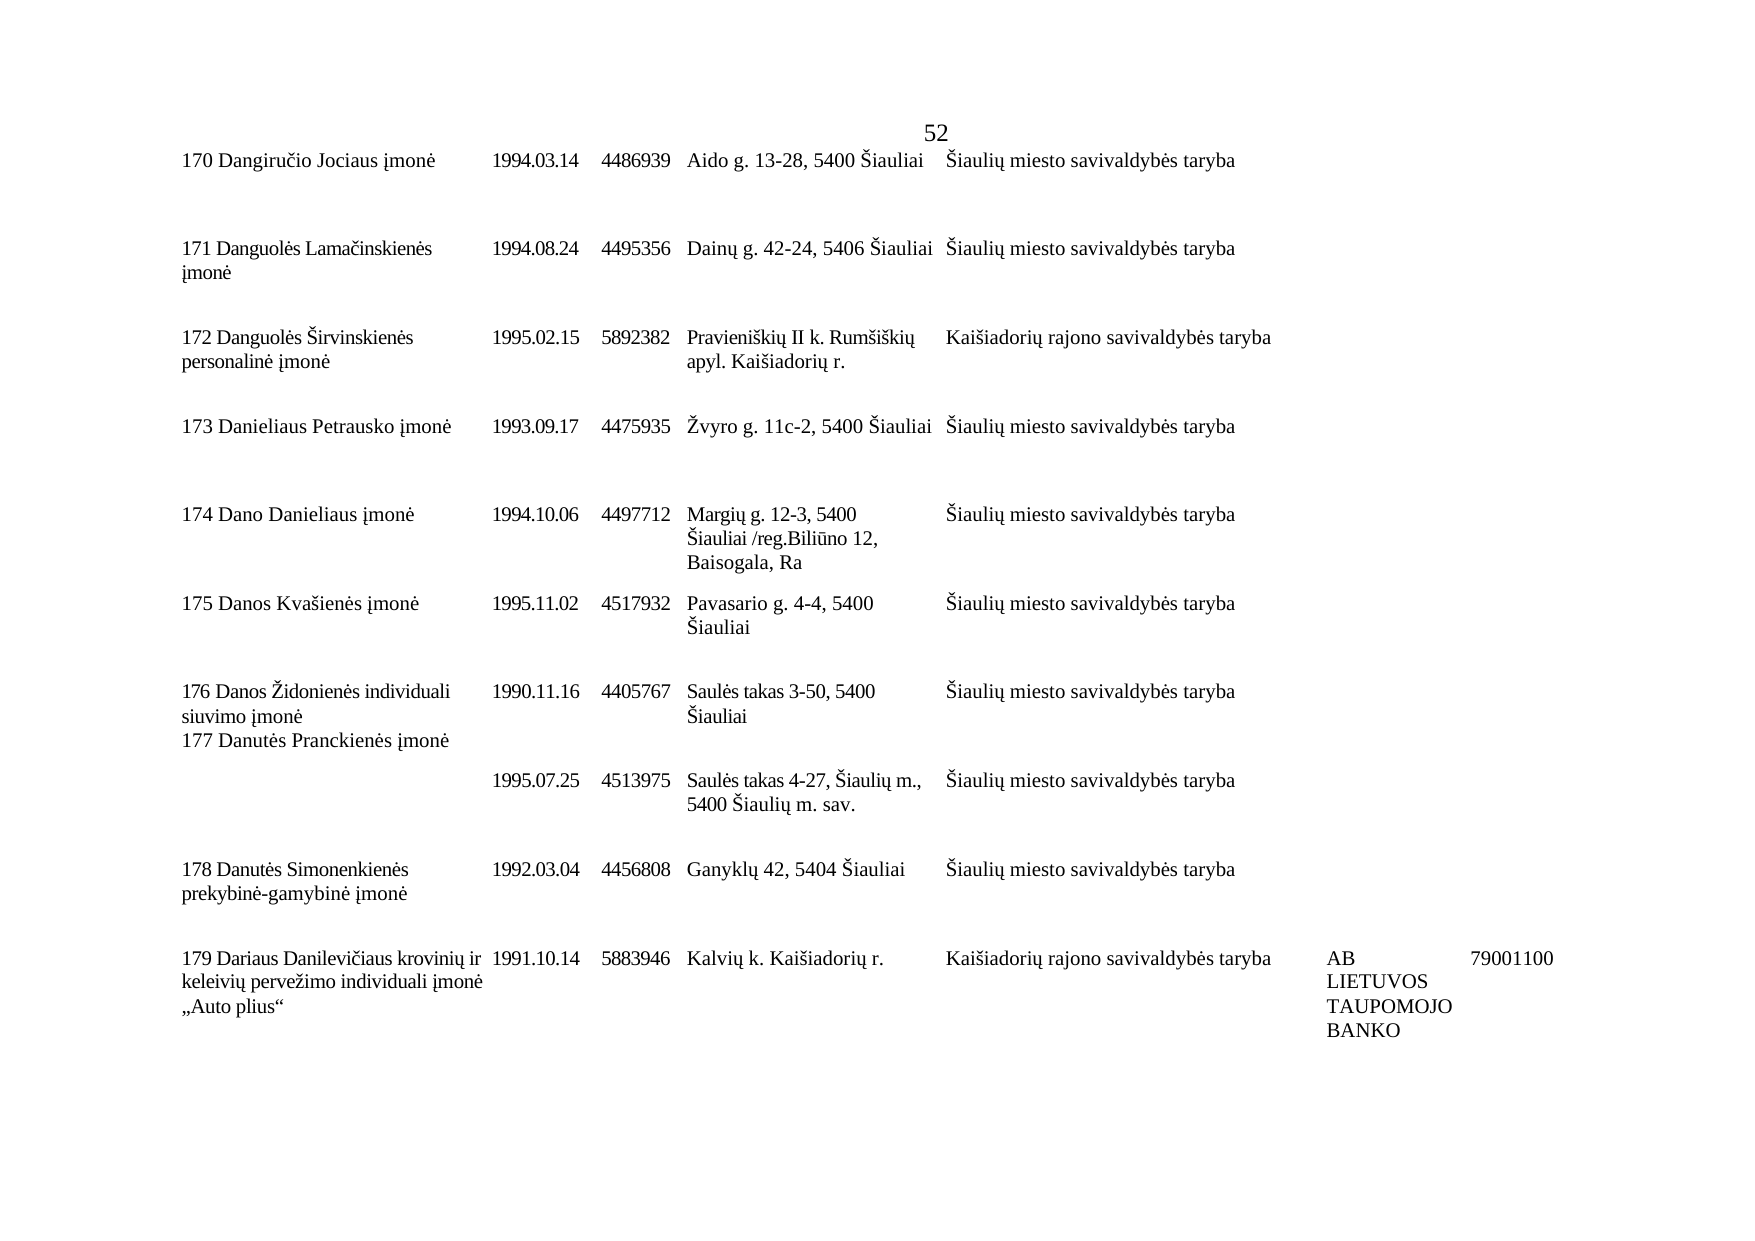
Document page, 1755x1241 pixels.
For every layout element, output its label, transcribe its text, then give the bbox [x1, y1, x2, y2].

table_cell [1322, 236, 1466, 325]
table_cell [177, 768, 487, 857]
table_cell [1466, 768, 1595, 857]
table_cell 1994.10.06 [488, 502, 597, 591]
table_cell 1995.02.15 [488, 325, 597, 413]
table_cell 172 Danguolės Širvinskienės personalinė įmonė [177, 325, 487, 413]
table_cell 1990.11.16 [488, 680, 597, 768]
table_cell Šiaulių miesto savivaldybės taryba [941, 148, 1316, 236]
table_cell [1316, 148, 1466, 236]
table_cell Žvyro g. 11c-2, 5400 Šiauliai [683, 414, 941, 502]
table_cell [1466, 148, 1595, 236]
table_cell 4517932 [597, 591, 682, 679]
table_cell 176 Danos Židonienės individuali siuvimo įmonė 177 Danutės Pranckienės įmonė [177, 680, 487, 768]
table_cell 1995.11.02 [488, 591, 597, 679]
table_cell Šiaulių miesto savivaldybės taryba [941, 591, 1322, 679]
table_cell [1322, 680, 1466, 768]
table_cell 173 Danieliaus Petrausko įmonė [177, 414, 487, 502]
table_cell Šiaulių miesto savivaldybės taryba [941, 236, 1322, 325]
table_cell [1322, 325, 1466, 413]
table_cell [1466, 502, 1595, 591]
table_cell 4456808 [597, 857, 682, 945]
table_cell Šiaulių miesto savivaldybės taryba [941, 768, 1322, 857]
table_cell [1322, 768, 1466, 857]
table_cell Šiaulių miesto savivaldybės taryba [941, 414, 1322, 502]
table_cell Aido g. 13-28, 5400 Šiauliai [683, 148, 941, 236]
table_cell 1994.08.24 [488, 236, 597, 325]
table_cell [1322, 414, 1466, 502]
table_cell 4495356 [597, 236, 682, 325]
table_cell [1322, 857, 1466, 945]
table_cell [1466, 325, 1595, 413]
table_cell 79001100 [1466, 945, 1595, 1038]
table_cell [1466, 591, 1595, 679]
table_cell 170 Dangiručio Jociaus įmonė [177, 148, 487, 236]
table_cell [1466, 680, 1595, 768]
table_cell [1322, 502, 1466, 591]
table_cell 5892382 [597, 325, 682, 413]
table_cell [1466, 236, 1595, 325]
table_cell 1991.10.14 [488, 945, 597, 1038]
table_cell Šiaulių miesto savivaldybės taryba [941, 680, 1322, 768]
table_cell 1993.09.17 [488, 414, 597, 502]
table_cell Dainų g. 42-24, 5406 Šiauliai [683, 236, 941, 325]
table_cell 1994.03.14 [488, 148, 597, 236]
table_cell 171 Danguolės Lamačinskienės įmonė [177, 236, 487, 325]
table_cell Pavasario g. 4-4, 5400 Šiauliai [683, 591, 941, 679]
table_cell Margių g. 12-3, 5400 Šiauliai /reg.Biliūno 12, Baisogala, Ra [683, 502, 941, 591]
table_cell Saulės takas 4-27, Šiaulių m., 5400 Šiaulių m. sav. [683, 768, 941, 857]
table_cell 175 Danos Kvašienės įmonė [177, 591, 487, 679]
table_cell 1992.03.04 [488, 857, 597, 945]
table_cell Šiaulių miesto savivaldybės taryba [941, 857, 1322, 945]
table_cell Kaišiadorių rajono savivaldybės taryba [941, 325, 1322, 413]
table_cell [1466, 414, 1595, 502]
table_cell 4486939 [597, 148, 682, 236]
table_cell 179 Dariaus Danilevičiaus krovinių ir keleivių pervežimo individuali įmonė „Auto plius“ [177, 945, 487, 1038]
table_cell 174 Dano Danieliaus įmonė [177, 502, 487, 591]
table_cell Kalvių k. Kaišiadorių r. [683, 945, 941, 1038]
table_cell 4513975 [597, 768, 682, 857]
table_cell Kaišiadorių rajono savivaldybės taryba [941, 945, 1322, 1038]
table_cell 178 Danutės Simonenkienės prekybinė-gamybinė įmonė [177, 857, 487, 945]
table_cell 4475935 [597, 414, 682, 502]
table_cell [1322, 591, 1466, 679]
table_cell 5883946 [597, 945, 682, 1038]
table_cell Ganyklų 42, 5404 Šiauliai [683, 857, 941, 945]
table_cell Šiaulių miesto savivaldybės taryba [941, 502, 1322, 591]
table_cell 4405767 [597, 680, 682, 768]
table_cell 4497712 [597, 502, 682, 591]
table_cell Pravieniškių II k. Rumšiškių apyl. Kaišiadorių r. [683, 325, 941, 413]
table_cell 1995.07.25 [488, 768, 597, 857]
table_cell Saulės takas 3-50, 5400 Šiauliai [683, 680, 941, 768]
table_cell [1466, 857, 1595, 945]
